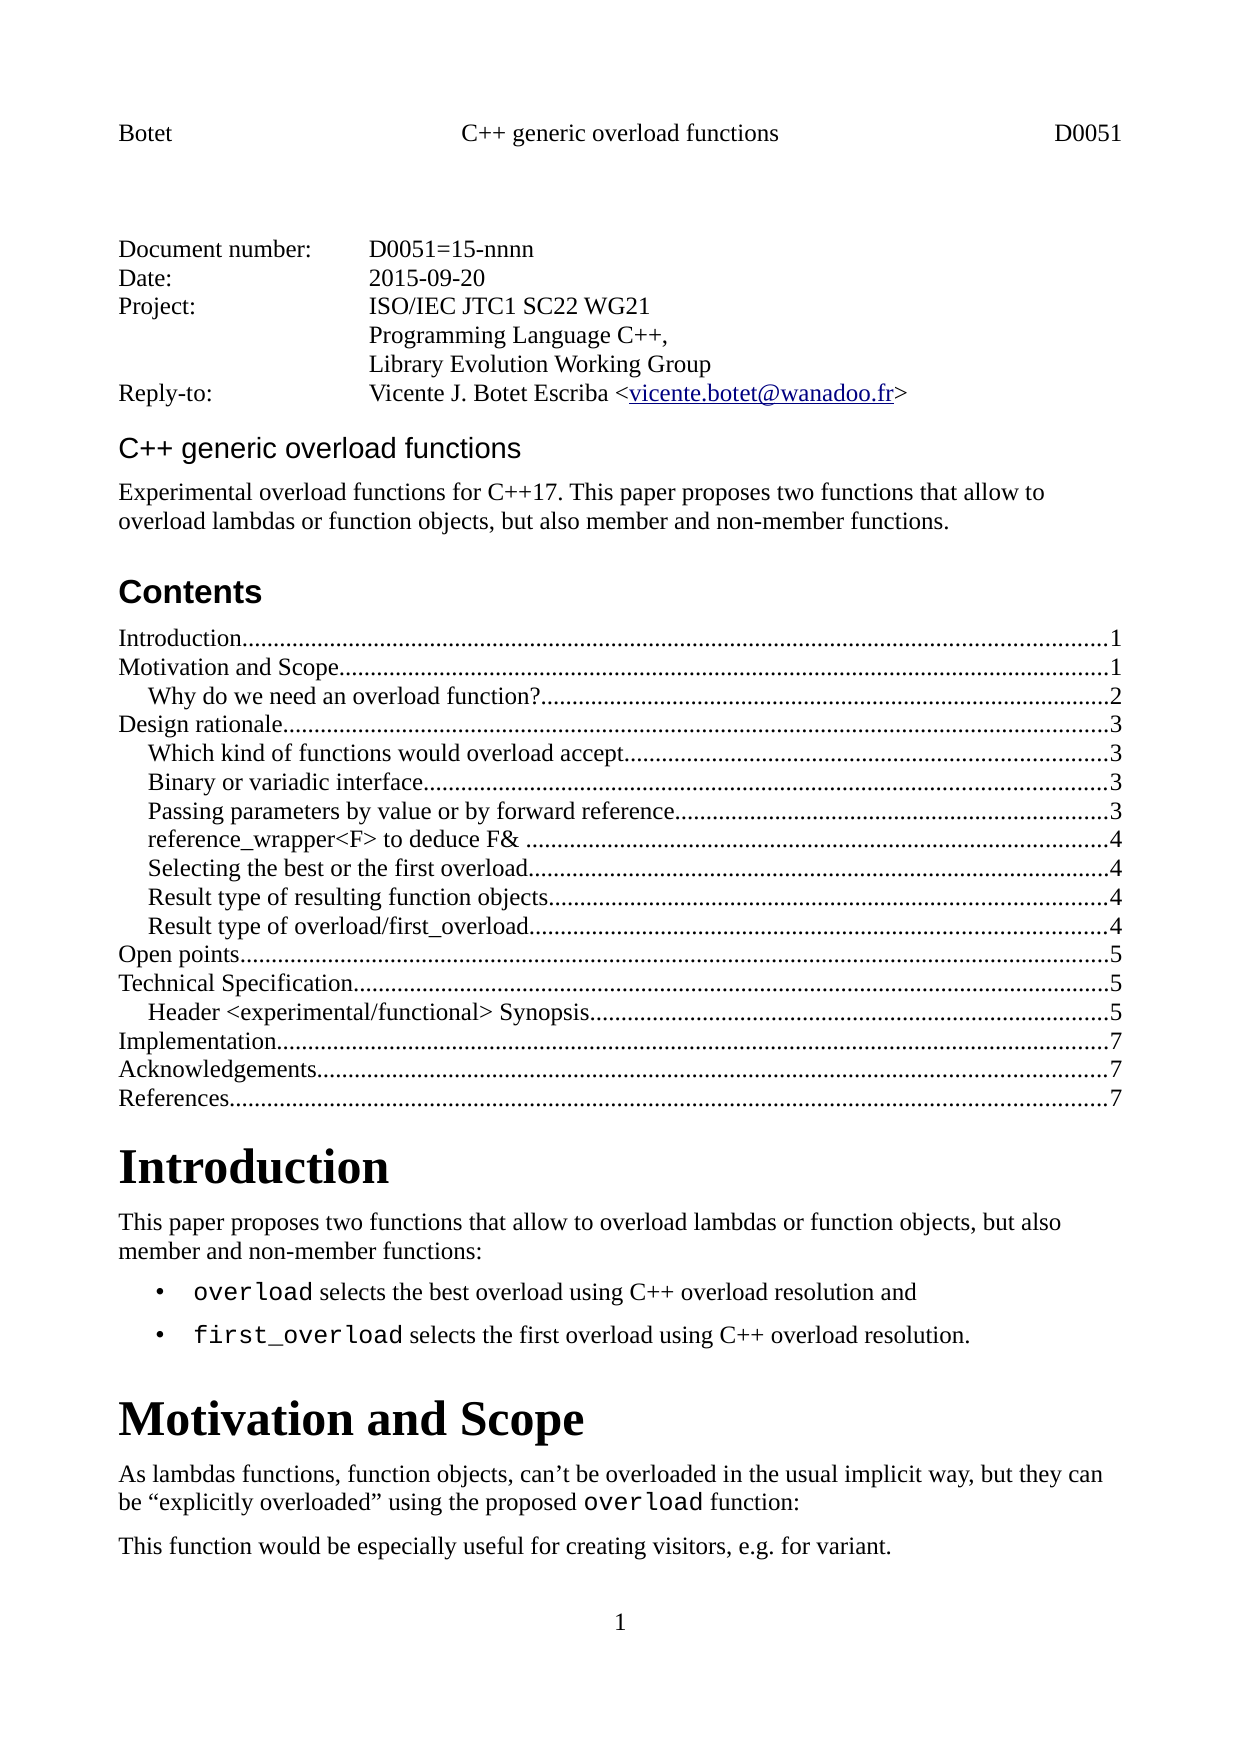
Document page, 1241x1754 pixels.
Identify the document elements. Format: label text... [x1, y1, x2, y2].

table_header Document number: [118, 234, 368, 263]
subtitle Contents [118, 572, 1122, 611]
table_cell Project: [118, 291, 368, 378]
text Technical Specification 5 [118, 968, 1122, 997]
subtitle Introduction [118, 1137, 1122, 1194]
text Result type of resulting function objects 4 [148, 882, 1122, 911]
text Acknowledgements 7 [118, 1054, 1122, 1083]
table_cell ISO/IEC JTC1 SC22 WG21 Programming Language C++, Library Evolution Working Group [369, 291, 1002, 378]
text Design rationale 3 [118, 709, 1122, 738]
text As lambdas functions, function objects, can’t be overloaded in the usual implicit way, but they can be “explicitly overloaded” using the proposed overload function: [118, 1459, 1122, 1518]
text Open points 5 [118, 939, 1122, 968]
text This function would be especially useful for creating visitors, e.g. for variant. [118, 1531, 1122, 1559]
text Experimental overload functions for C++17. This paper proposes two functions that allow to overload lambdas or function objects, but also member and non-member functions. [118, 477, 1122, 535]
table_cell Reply-to: [118, 378, 368, 406]
text Selecting the best or the first overload 4 [148, 853, 1122, 882]
text Why do we need an overload function? 2 [148, 681, 1122, 709]
text Result type of overload/first_overload 4 [148, 911, 1122, 939]
text Binary or variadic interface 3 [148, 767, 1122, 796]
text Implementation 7 [118, 1026, 1122, 1054]
text Introduction 1 [118, 623, 1122, 652]
text Which kind of functions would overload accept 3 [148, 738, 1122, 767]
text This paper proposes two functions that allow to overload lambdas or function objects, but also member and non-member functions: [118, 1207, 1122, 1264]
list first_overload selects the first overload using C++ overload resolution. [156, 1320, 1122, 1351]
table_header D0051=15-nnnn [369, 234, 1002, 263]
table_cell Vicente J. Botet Escriba <vicente.botet@wanadoo.fr> [369, 378, 1002, 406]
text reference_wrapper<F> to deduce F& 4 [148, 824, 1122, 853]
subtitle Motivation and Scope [118, 1389, 1122, 1446]
text Passing parameters by value or by forward reference 3 [148, 796, 1122, 824]
table_cell 2015-09-20 [369, 263, 1002, 291]
text References 7 [118, 1083, 1122, 1112]
table_cell Date: [118, 263, 368, 291]
text Motivation and Scope 1 [118, 652, 1122, 681]
list overload selects the best overload using C++ overload resolution and [156, 1277, 1122, 1308]
text Header <experimental/functional> Synopsis 5 [148, 997, 1122, 1026]
subtitle C++ generic overload functions [118, 431, 1122, 465]
